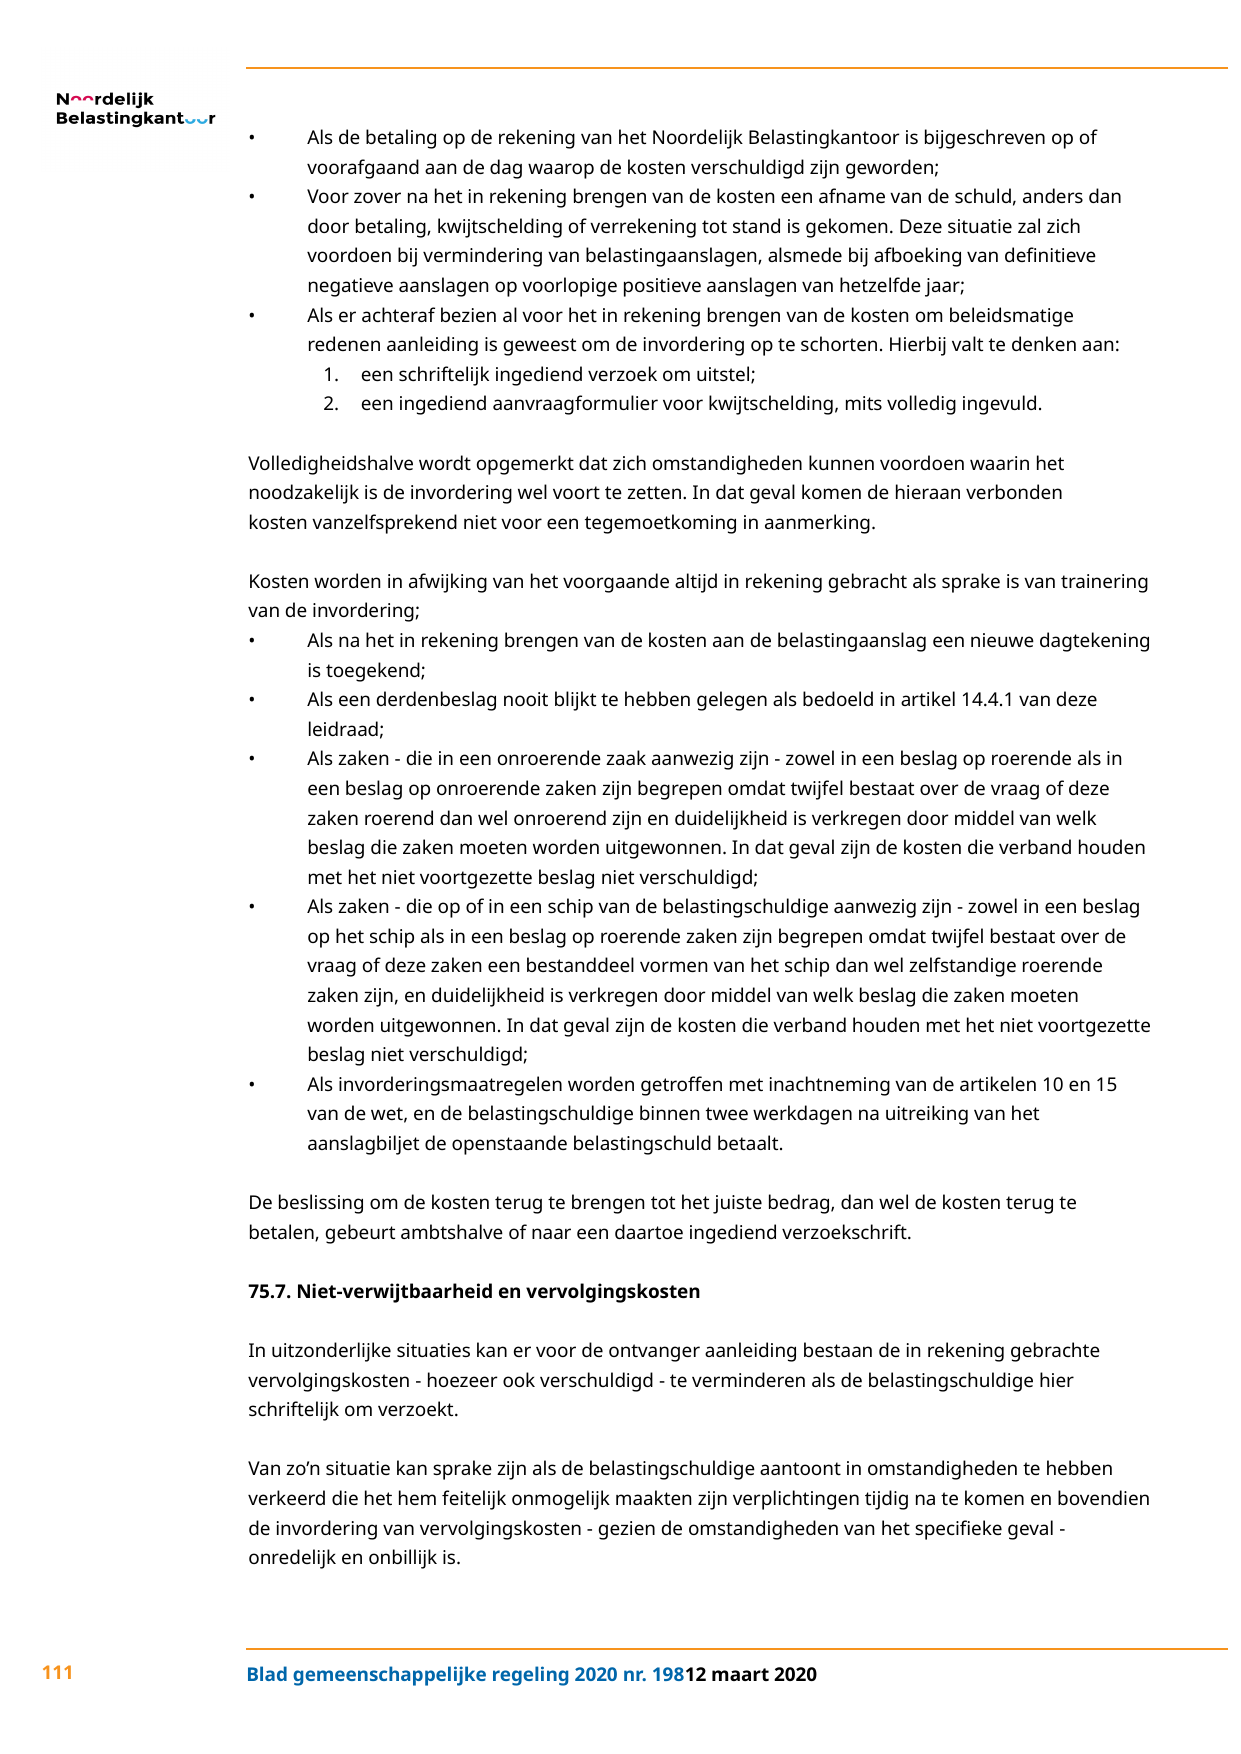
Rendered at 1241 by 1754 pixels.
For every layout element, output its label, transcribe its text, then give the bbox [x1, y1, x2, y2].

list Voor zover na het in rekening brengen van de kosten een afname van de schuld, anders dan door betaling, kwijtschelding of verrekening tot stand is gekomen. Deze situatie zal zich voordoen bij vermindering van belastingaanslagen, alsmede bij afboeking van definitieve negatieve aanslagen op voorlopige positieve aanslagen van hetzelfde jaar; [248, 183, 1152, 298]
text Van zo’n situatie kan sprake zijn als de belastingschuldige aantoont in omstandigheden te hebben verkeerd die het hem feitelijk onmogelijk maakten zijn verplichtingen tijdig na te komen en bovendien de invordering van vervolgingskosten - gezien de omstandigheden van het specifieke geval - onredelijk en onbillijk is. [248, 1456, 1152, 1570]
list Als zaken - die op of in een schip van de belastingschuldige aanwezig zijn - zowel in een beslag op het schip als in een beslag op roerende zaken zijn begrepen omdat twijfel bestaat over de vraag of deze zaken een bestanddeel vormen van het schip dan wel zelfstandige roerende zaken zijn, en duidelijkheid is verkregen door middel van welk beslag die zaken moeten worden uitgewonnen. In dat geval zijn de kosten die verband houden met het niet voortgezette beslag niet verschuldigd; [248, 893, 1152, 1067]
list Als de betaling op de rekening van het Noordelijk Belastingkantoor is bijgeschreven op of voorafgaand aan de dag waarop de kosten verschuldigd zijn geworden; [248, 124, 1152, 180]
text noodzakelijk is de invordering wel voort te zetten. In dat geval komen de hieraan verbonden [248, 479, 1152, 505]
list een ingediend aanvraagformulier voor kwijtschelding, mits volledig ingevuld. [323, 391, 1152, 416]
text Kosten worden in afwijking van het voorgaande altijd in rekening gebracht als sprake is van trainering van de invordering; [248, 568, 1152, 623]
text 75.7. Niet-verwijtbaarheid en vervolgingskosten [248, 1278, 1152, 1304]
list Als zaken - die in een onroerende zaak aanwezig zijn - zowel in een beslag op roerende als in een beslag op onroerende zaken zijn begrepen omdat twijfel bestaat over de vraag of deze zaken roerend dan wel onroerend zijn en duidelijkheid is verkregen door middel van welk beslag die zaken moeten worden uitgewonnen. In dat geval zijn de kosten die verband houden met het niet voortgezette beslag niet verschuldigd; [248, 746, 1152, 890]
text De beslissing om de kosten terug te brengen tot het juiste bedrag, dan wel de kosten terug te betalen, gebeurt ambtshalve of naar een daartoe ingediend verzoekschrift. [248, 1189, 1152, 1245]
list Als invorderingsmaatregelen worden getroffen met inachtneming van de artikelen 10 en 15 van de wet, en de belastingschuldige binnen twee werkdagen na uitreiking van het aanslagbiljet de openstaande belastingschuld betaalt. [248, 1071, 1152, 1156]
list Als er achteraf bezien al voor het in rekening brengen van de kosten om beleidsmatige redenen aanleiding is geweest om de invordering op te schorten. Hierbij valt te denken aan: [248, 302, 1152, 357]
text In uitzonderlijke situaties kan er voor de ontvanger aanleiding bestaan de in rekening gebrachte vervolgingskosten - hoezeer ook verschuldigd - te verminderen als de belastingschuldige hier schriftelijk om verzoekt. [248, 1337, 1152, 1422]
picture [41, 47, 231, 172]
text kosten vanzelfsprekend niet voor een tegemoetkoming in aanmerking. [248, 509, 1152, 535]
list een schriftelijk ingediend verzoek om uitstel; [323, 361, 1152, 387]
list Als na het in rekening brengen van de kosten aan de belastingaanslag een nieuwe dagtekening is toegekend; [248, 627, 1152, 683]
text Volledigheidshalve wordt opgemerkt dat zich omstandigheden kunnen voordoen waarin het [248, 450, 1152, 476]
list Als een derdenbeslag nooit blijkt te hebben gelegen als bedoeld in artikel 14.4.1 van deze leidraad; [248, 686, 1152, 742]
